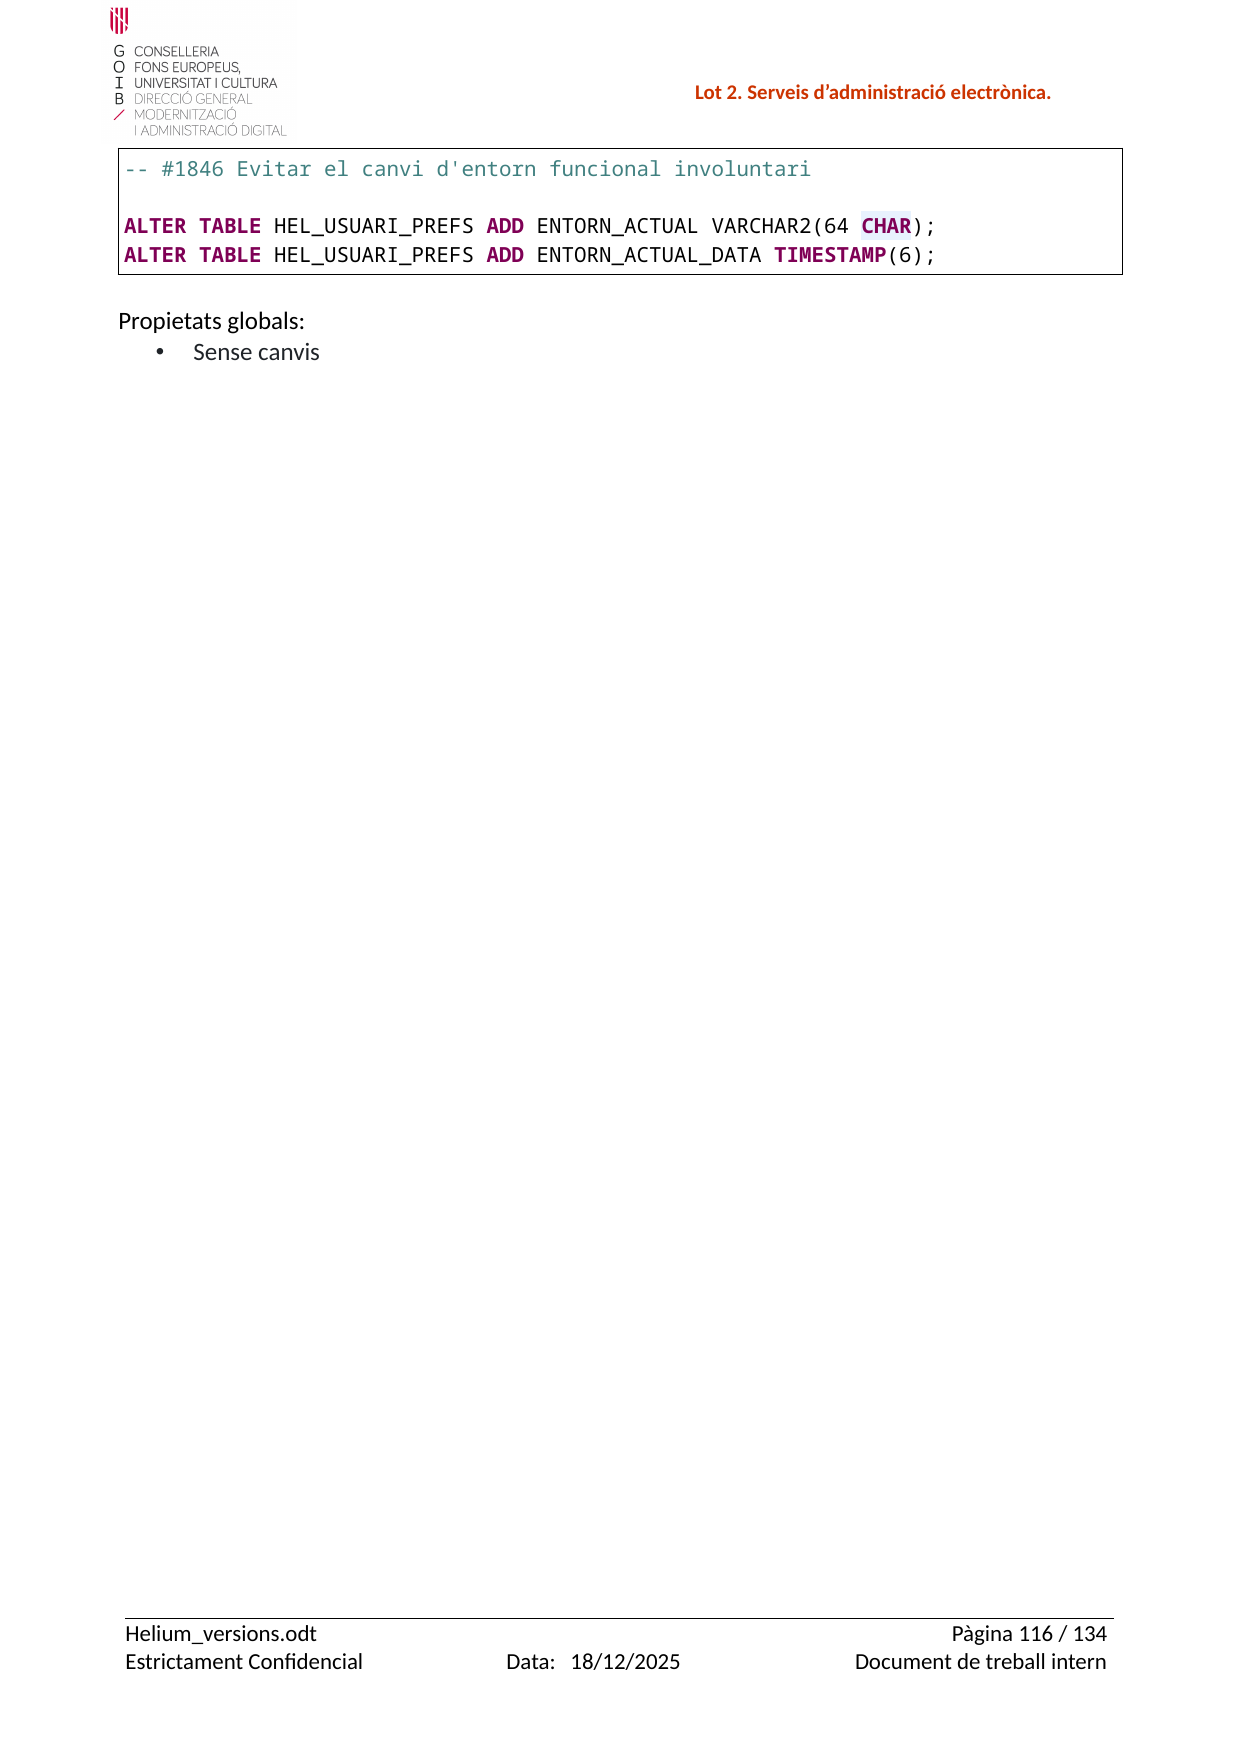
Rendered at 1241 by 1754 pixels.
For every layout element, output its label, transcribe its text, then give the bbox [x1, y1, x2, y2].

picture [100, 0, 297, 144]
list Sense canvis [156, 336, 1122, 367]
table_header -- #1846 Evitar el canvi d'entorn funcional involuntari ALTER TABLE HEL_USUARI_PREFS ADD ENTORN_ACTUAL VARCHAR2(64 CHAR); ALTER TABLE HEL_USUARI_PREFS ADD ENTORN_ACTUAL_DATA TIMESTAMP(6); [119, 149, 1122, 274]
text Propietats globals: [118, 306, 1122, 336]
